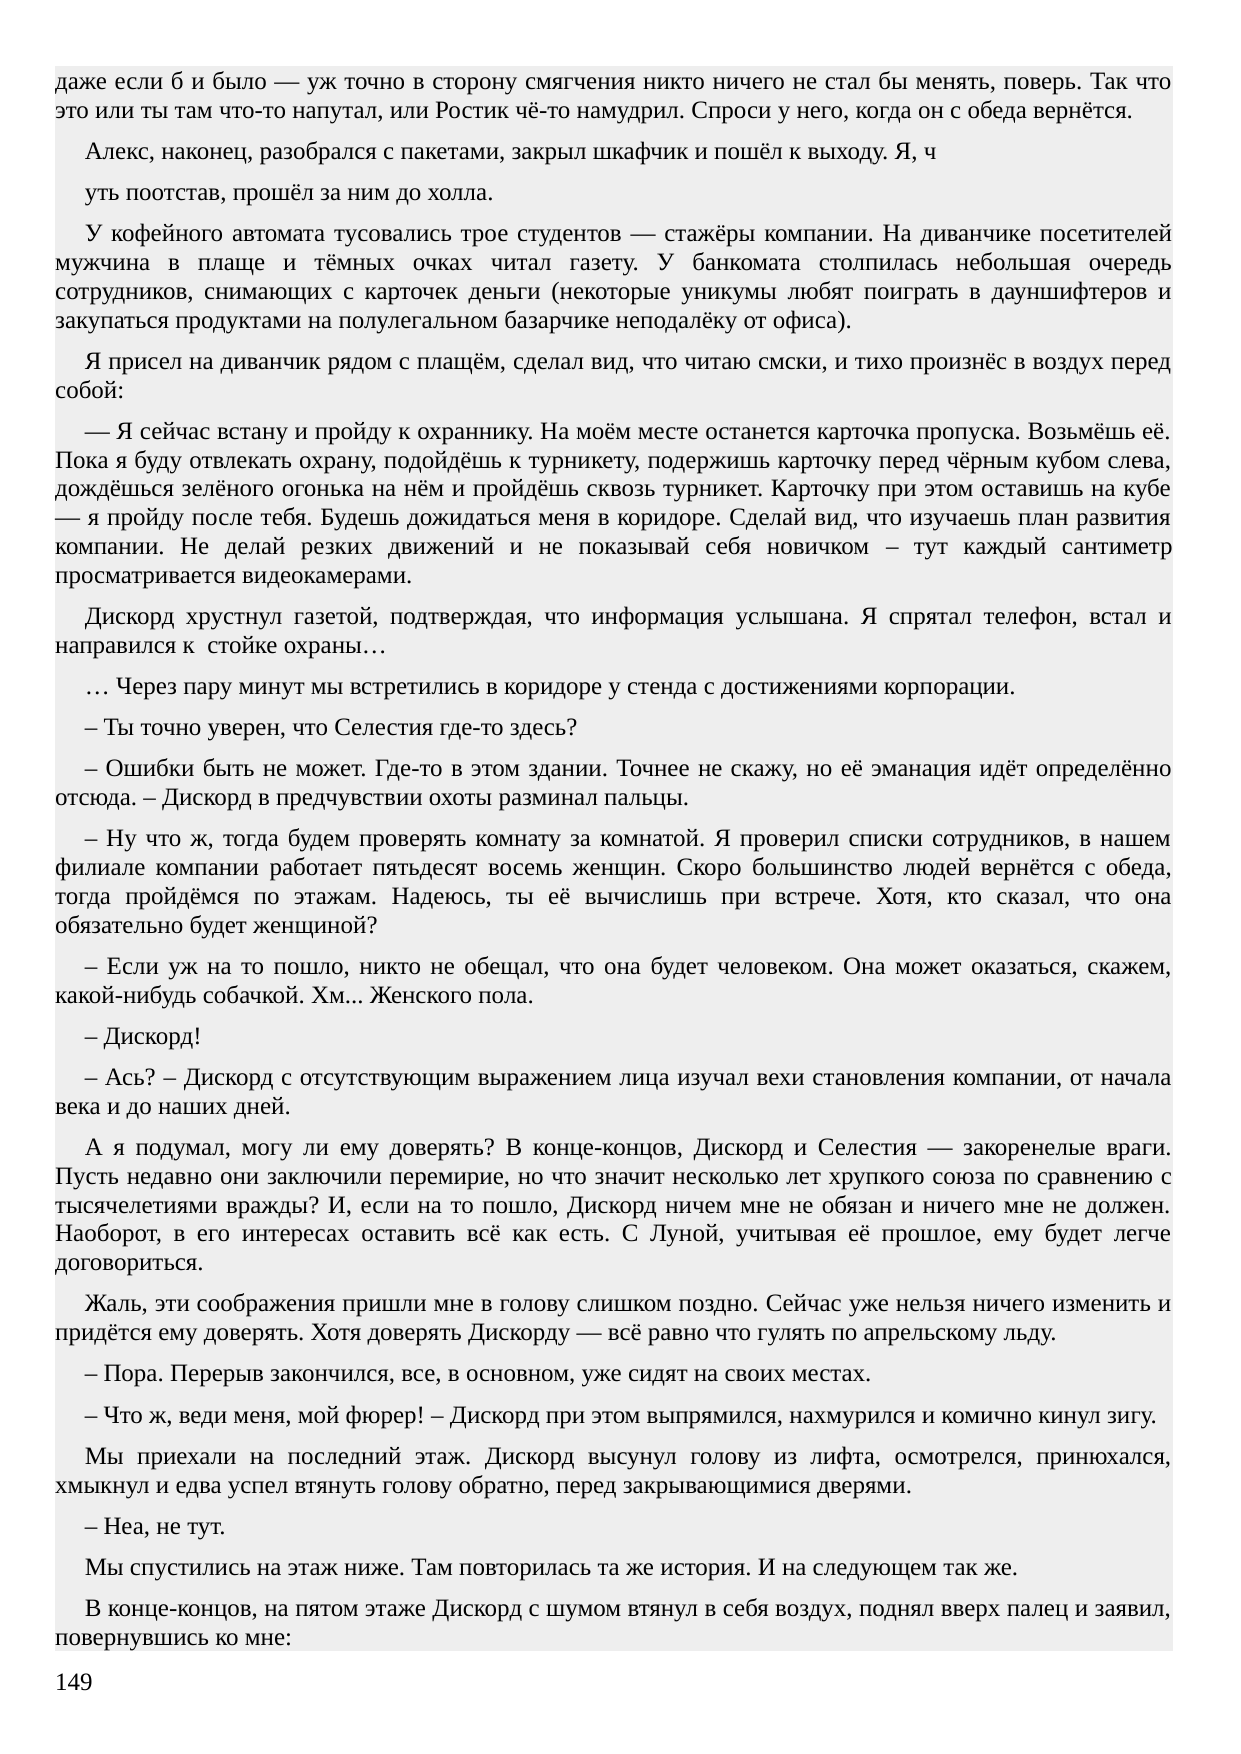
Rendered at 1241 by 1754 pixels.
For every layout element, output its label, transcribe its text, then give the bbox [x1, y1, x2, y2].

text – Ась? – Дискорд с отсутствующим выражением лица изучал вехи становления компании, от начала века и до наших дней. [55, 1062, 1173, 1120]
text Дискорд хрустнул газетой, подтверждая, что информация услышана. Я спрятал телефон, встал и направился к стойке охраны… [55, 601, 1173, 658]
text – Пора. Перерыв закончился, все, в основном, уже сидят на своих местах. [55, 1358, 1173, 1387]
text В конце-концов, на пятом этаже Дискорд с шумом втянул в себя воздух, поднял вверх палец и заявил, повернувшись ко мне: [55, 1593, 1173, 1651]
text Я присел на диванчик рядом с плащём, сделал вид, что читаю смски, и тихо произнёс в воздух перед собой: [55, 346, 1173, 403]
text Алекс, наконец, разобрался с пакетами, закрыл шкафчик и пошёл к выходу. Я, ч [55, 136, 1173, 165]
text – Ну что ж, тогда будем проверять комнату за комнатой. Я проверил списки сотрудников, в нашем филиале компании работает пятьдесят восемь женщин. Скоро большинство людей вернётся с обеда, тогда пройдёмся по этажам. Надеюсь, ты её вычислишь при встрече. Хотя, кто сказал, что она обязательно будет женщиной? [55, 823, 1173, 938]
text Мы спустились на этаж ниже. Там повторилась та же история. И на следующем так же. [55, 1552, 1173, 1581]
text – Неа, не тут. [55, 1511, 1173, 1540]
text — Я сейчас встану и пройду к охраннику. На моём месте останется карточка пропуска. Возьмёшь её. Пока я буду отвлекать охрану, подойдёшь к турникету, подержишь карточку перед чёрным кубом слева, дождёшься зелёного огонька на нём и пройдёшь сквозь турникет. Карточку при этом оставишь на кубе — я пройду после тебя. Будешь дожидаться меня в коридоре. Сделай вид, что изучаешь план развития компании. Не делай резких движений и не показывай себя новичком – тут каждый сантиметр просматривается видеокамерами. [55, 416, 1173, 588]
text уть поотстав, прошёл за ним до холла. [55, 177, 1173, 206]
text … Через пару минут мы встретились в коридоре у стенда с достижениями корпорации. [55, 671, 1173, 700]
text У кофейного автомата тусовались трое студентов — стажёры компании. На диванчике посетителей мужчина в плаще и тёмных очках читал газету. У банкомата столпилась небольшая очередь сотрудников, снимающих с карточек деньги (некоторые уникумы любят поиграть в дауншифтеров и закупаться продуктами на полулегальном базарчике неподалёку от офиса). [55, 218, 1173, 333]
text Мы приехали на последний этаж. Дискорд высунул голову из лифта, осмотрелся, принюхался, хмыкнул и едва успел втянуть голову обратно, перед закрывающимися дверями. [55, 1441, 1173, 1498]
text даже если б и было — уж точно в сторону смягчения никто ничего не стал бы менять, поверь. Так что это или ты там что-то напутал, или Ростик чё-то намудрил. Спроси у него, когда он с обеда вернётся. [55, 66, 1173, 123]
text Жаль, эти соображения пришли мне в голову слишком поздно. Сейчас уже нельзя ничего изменить и придётся ему доверять. Хотя доверять Дискорду — всё равно что гулять по апрельскому льду. [55, 1288, 1173, 1346]
text – Дискорд! [55, 1021, 1173, 1050]
text – Ты точно уверен, что Селестия где-то здесь? [55, 712, 1173, 741]
text – Если уж на то пошло, никто не обещал, что она будет человеком. Она может оказаться, скажем, какой-нибудь собачкой. Хм... Женского пола. [55, 951, 1173, 1008]
text – Что ж, веди меня, мой фюрер! – Дискорд при этом выпрямился, нахмурился и комично кинул зигу. [55, 1400, 1173, 1428]
text А я подумал, могу ли ему доверять? В конце-концов, Дискорд и Селестия — закоренелые враги. Пусть недавно они заключили перемирие, но что значит несколько лет хрупкого союза по сравнению с тысячелетиями вражды? И, если на то пошло, Дискорд ничем мне не обязан и ничего мне не должен. Наоборот, в его интересах оставить всё как есть. С Луной, учитывая её прошлое, ему будет легче договориться. [55, 1132, 1173, 1276]
text – Ошибки быть не может. Где-то в этом здании. Точнее не скажу, но её эманация идёт определённо отсюда. – Дискорд в предчувствии охоты разминал пальцы. [55, 753, 1173, 811]
